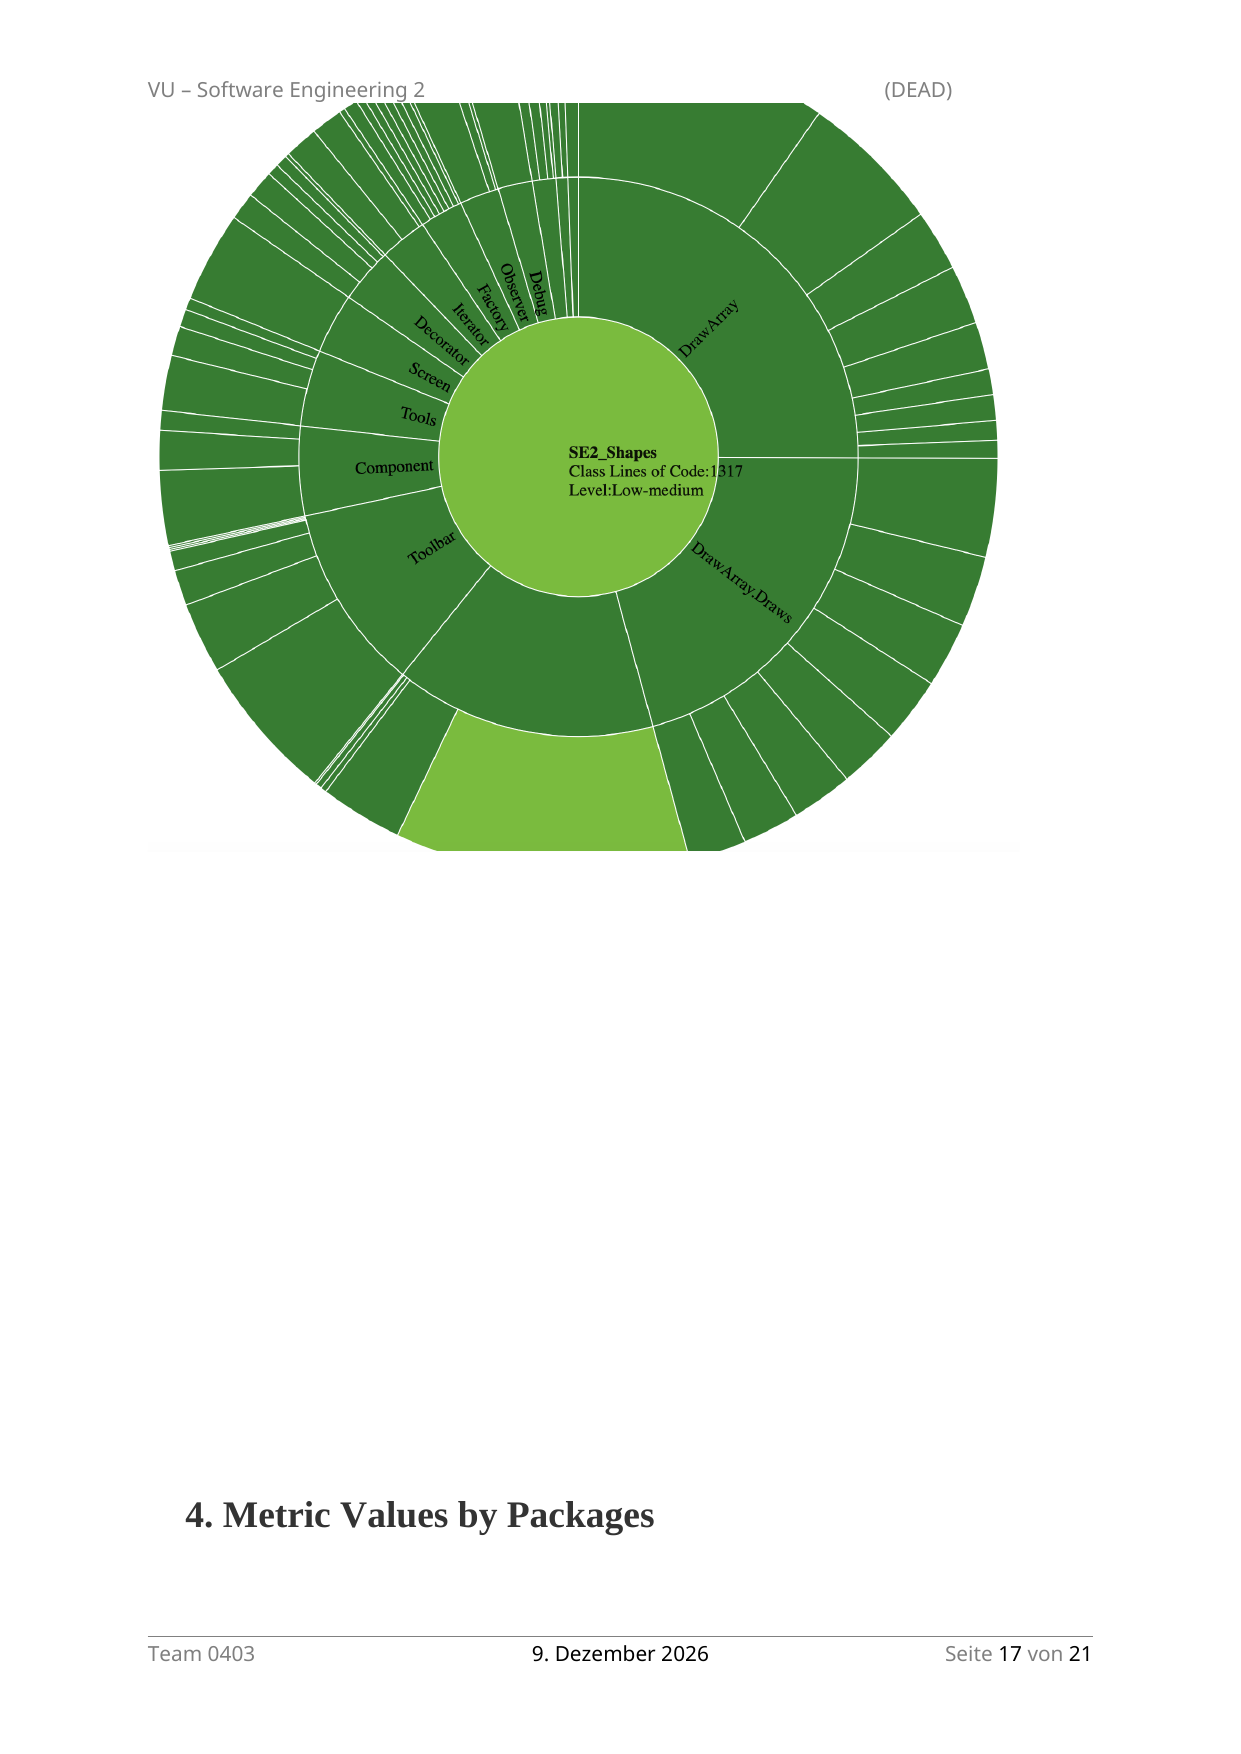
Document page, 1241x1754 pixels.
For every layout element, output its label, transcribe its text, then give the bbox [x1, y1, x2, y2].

subtitle Metric Values by Packages [185, 1489, 1093, 1536]
